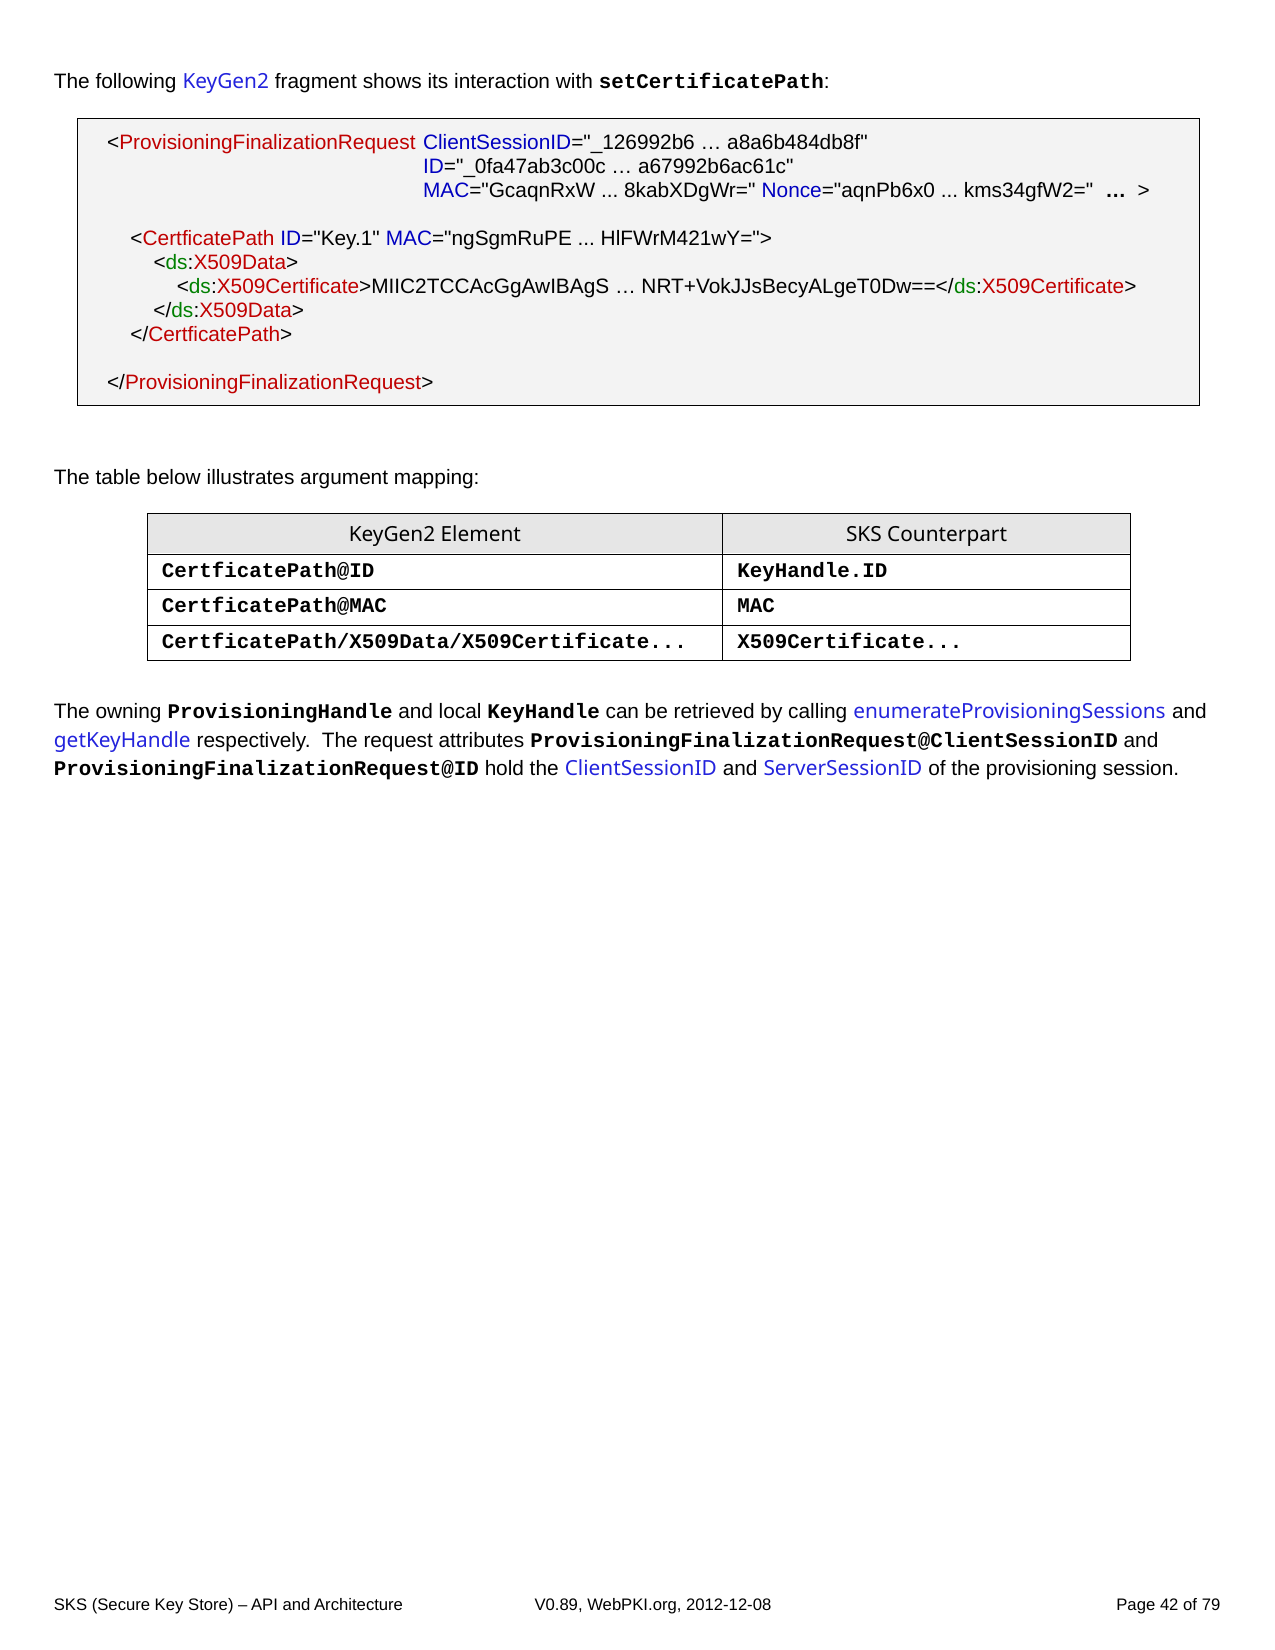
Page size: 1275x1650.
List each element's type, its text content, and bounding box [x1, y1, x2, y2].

table_header KeyGen2 Element [148, 514, 722, 553]
table_cell X509Certificate... [723, 626, 1130, 660]
table_header <ProvisioningFinalizationRequest ClientSessionID="_126992b6 … a8a6b484db8f" ID="_0fa47ab3c00c … a67992b6ac61c" MAC="GcaqnRxW ... 8kabXDgWr=" Nonce="aqnPb6x0 ... kms34gfW2=" … > <CertficatePath ID="Key.1" MAC="ngSgmRuPE ... HlFWrM421wY="> <ds:X509Data> <ds:X509Certificate>MIIC2TCCAcGgAwIBAgS … NRT+VokJJsBecyALgeT0Dw==</ds:X509Certificate> </ds:X509Data> </CertficatePath> </ProvisioningFinalizationRequest> [78, 119, 1199, 405]
table_cell MAC [723, 590, 1130, 625]
table_cell CertficatePath/X509Data/X509Certificate... [148, 626, 722, 660]
table_cell CertficatePath@MAC [148, 590, 722, 625]
table_header SKS Counterpart [723, 514, 1130, 553]
text The following KeyGen2 fragment shows its interaction with setCertificatePath: [54, 66, 1221, 118]
table_cell KeyHandle.ID [723, 555, 1130, 589]
text The owning ProvisioningHandle and local KeyHandle can be retrieved by calling enumerateProvisioningSessions and getKeyHandle respectively. The request attributes ProvisioningFinalizationRequest@ClientSessionID and ProvisioningFinalizationRequest@ID hold the ClientSessionID and ServerSessionID of the provisioning session. [54, 696, 1221, 782]
text The table below illustrates argument mapping: [54, 465, 1221, 513]
table_cell CertficatePath@ID [148, 555, 722, 589]
